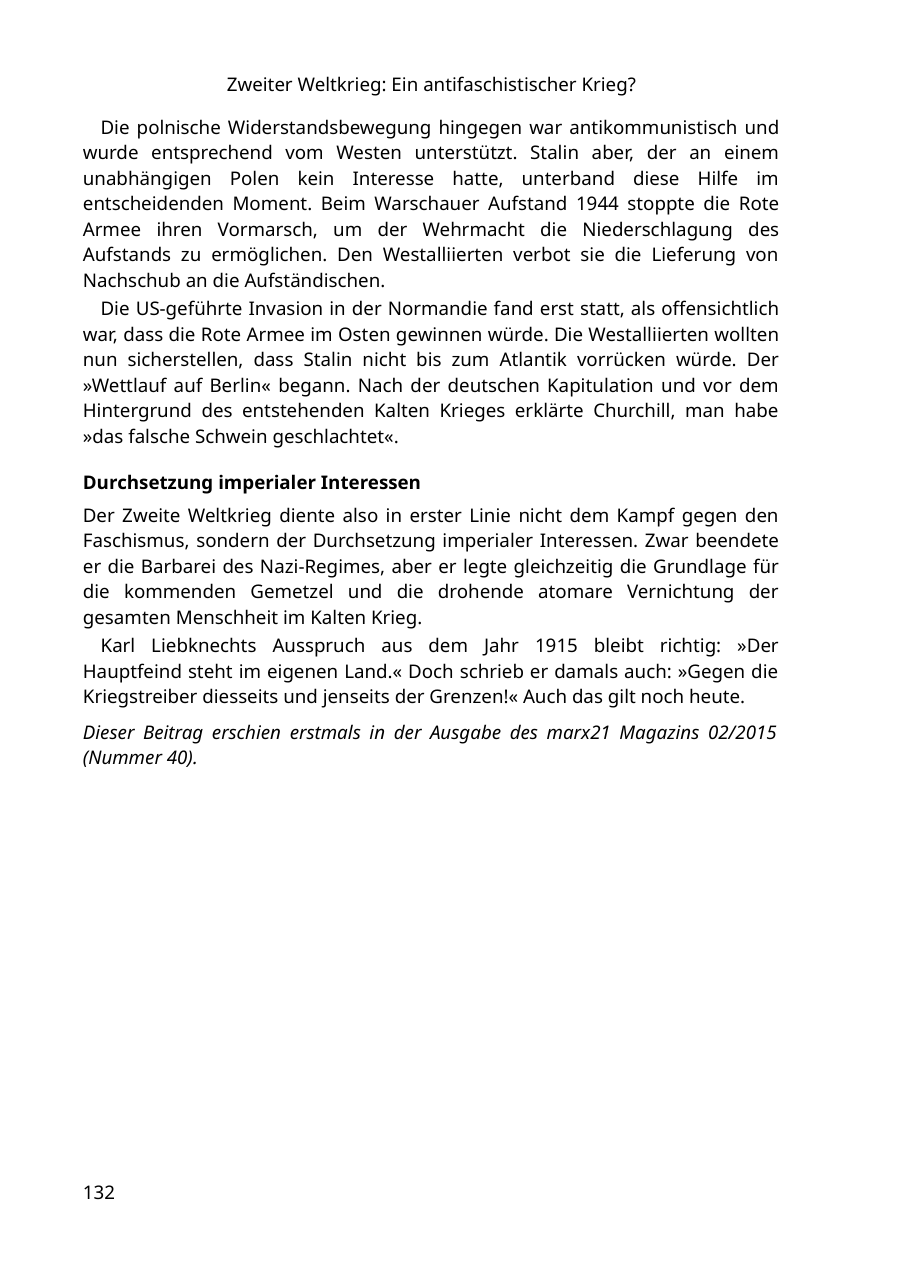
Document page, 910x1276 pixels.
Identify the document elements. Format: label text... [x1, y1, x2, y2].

text Durchsetzung imperialer Interessen [83, 469, 779, 495]
text Die US-geführte Invasion in der Normandie fand erst statt, als offensichtlich war, dass die Rote Armee im Osten gewinnen würde. Die Westalliierten wollten nun sicherstellen, dass Stalin nicht bis zum Atlantik vorrücken würde. Der »Wettlauf auf Berlin« begann. Nach der deutschen Kapitulation und vor dem Hintergrund des entstehenden Kalten Krieges erklärte Churchill, man habe »das falsche Schwein geschlachtet«. [83, 296, 779, 449]
text Karl Liebknechts Ausspruch aus dem Jahr 1915 bleibt richtig: »Der Hauptfeind steht im eigenen Land.« Doch schrieb er damals auch: »Gegen die Kriegstreiber diesseits und jenseits der Grenzen!« Auch das gilt noch heute. [83, 632, 779, 709]
text Dieser Beitrag erschien erstmals in der Ausgabe des marx21 Magazins 02/2015 (Nummer 40). [83, 719, 779, 770]
text Die polnische Widerstandsbewegung hingegen war antikommunistisch und wurde entsprechend vom Westen unterstützt. Stalin aber, der an einem unabhängigen Polen kein Interesse hatte, unterband diese Hilfe im entscheidenden Moment. Beim Warschauer Aufstand 1944 stoppte die Rote Armee ihren Vormarsch, um der Wehrmacht die Niederschlagung des Aufstands zu ermöglichen. Den Westalliierten verbot sie die Lieferung von Nachschub an die Aufständischen. [83, 114, 779, 293]
text Der Zweite Weltkrieg diente also in erster Linie nicht dem Kampf gegen den Faschismus, sondern der Durchsetzung imperialer Interessen. Zwar beendete er die Barbarei des Nazi-Regimes, aber er legte gleichzeitig die Grundlage für die kommenden Gemetzel und die drohende atomare Vernichtung der gesamten Menschheit im Kalten Krieg. [83, 502, 779, 629]
